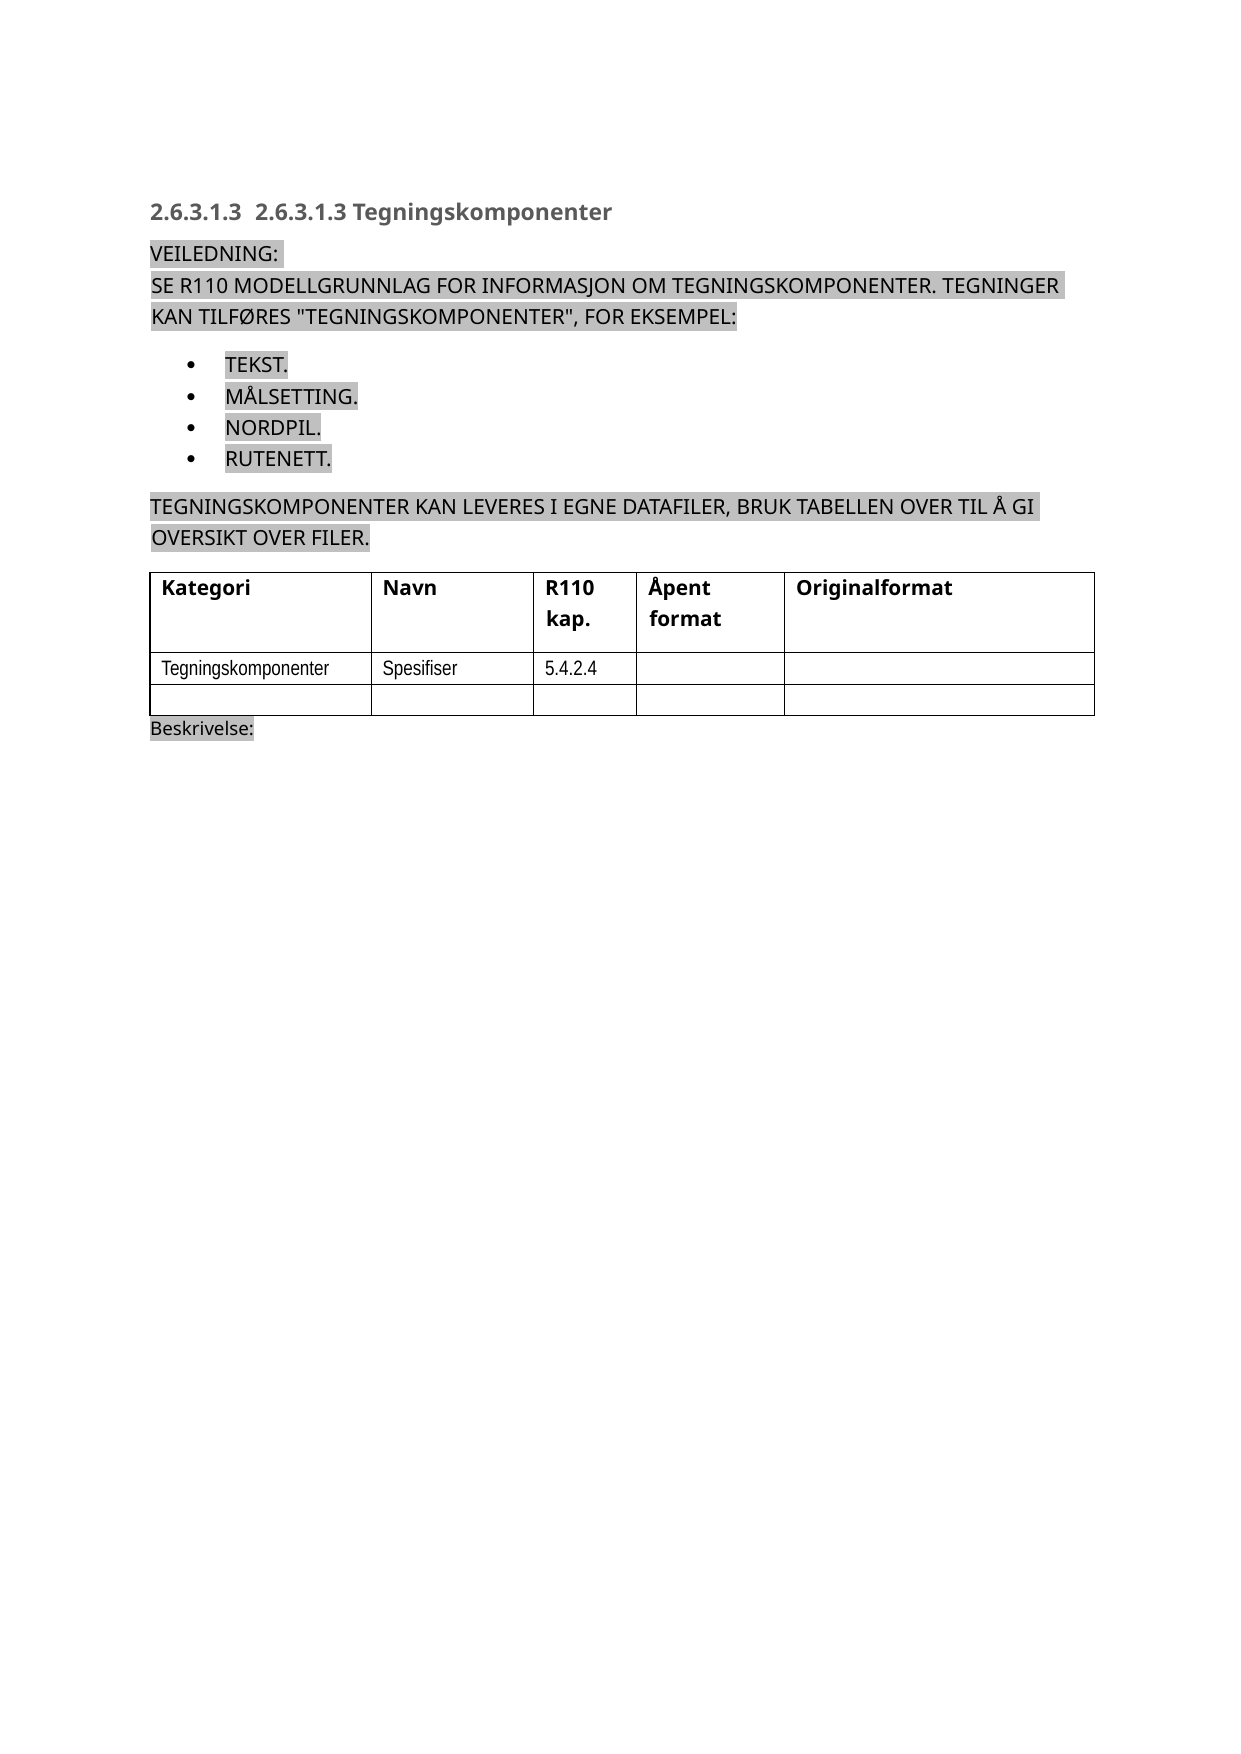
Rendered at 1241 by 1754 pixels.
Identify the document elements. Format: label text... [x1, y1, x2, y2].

table_header Navn [372, 573, 533, 652]
list TEKST. [187, 351, 1090, 379]
table_cell Tegningskomponenter [151, 653, 371, 683]
table_cell [534, 685, 636, 715]
text TEGNINGSKOMPONENTER KAN LEVERES I EGNE DATAFILER, BRUK TABELLEN OVER TIL Å GI OVERSIKT OVER FILER. [150, 492, 1090, 552]
table_cell [785, 653, 1094, 683]
table_cell [151, 685, 371, 715]
list RUTENETT. [187, 444, 1090, 473]
text Beskrivelse: [150, 716, 1090, 741]
table_header Originalformat [785, 573, 1094, 652]
table_cell Spesifiser [372, 653, 533, 683]
text VEILEDNING: SE R110 MODELLGRUNNLAG FOR INFORMASJON OM TEGNINGSKOMPONENTER. TEGNINGER KAN TILFØRES "TEGNINGSKOMPONENTER", FOR EKSEMPEL: [150, 239, 1090, 331]
list NORDPIL. [187, 413, 1090, 441]
table_header R110 kap. [534, 573, 636, 652]
table_header Kategori [151, 573, 371, 652]
table_cell [637, 653, 784, 683]
subtitle 2.6.3.1.3 Tegningskomponenter [150, 196, 1090, 227]
table_cell [637, 685, 784, 715]
table_cell [372, 685, 533, 715]
table_cell 5.4.2.4 [534, 653, 636, 683]
table_header Åpent format [637, 573, 784, 652]
table_cell [785, 685, 1094, 715]
list MÅLSETTING. [187, 382, 1090, 410]
